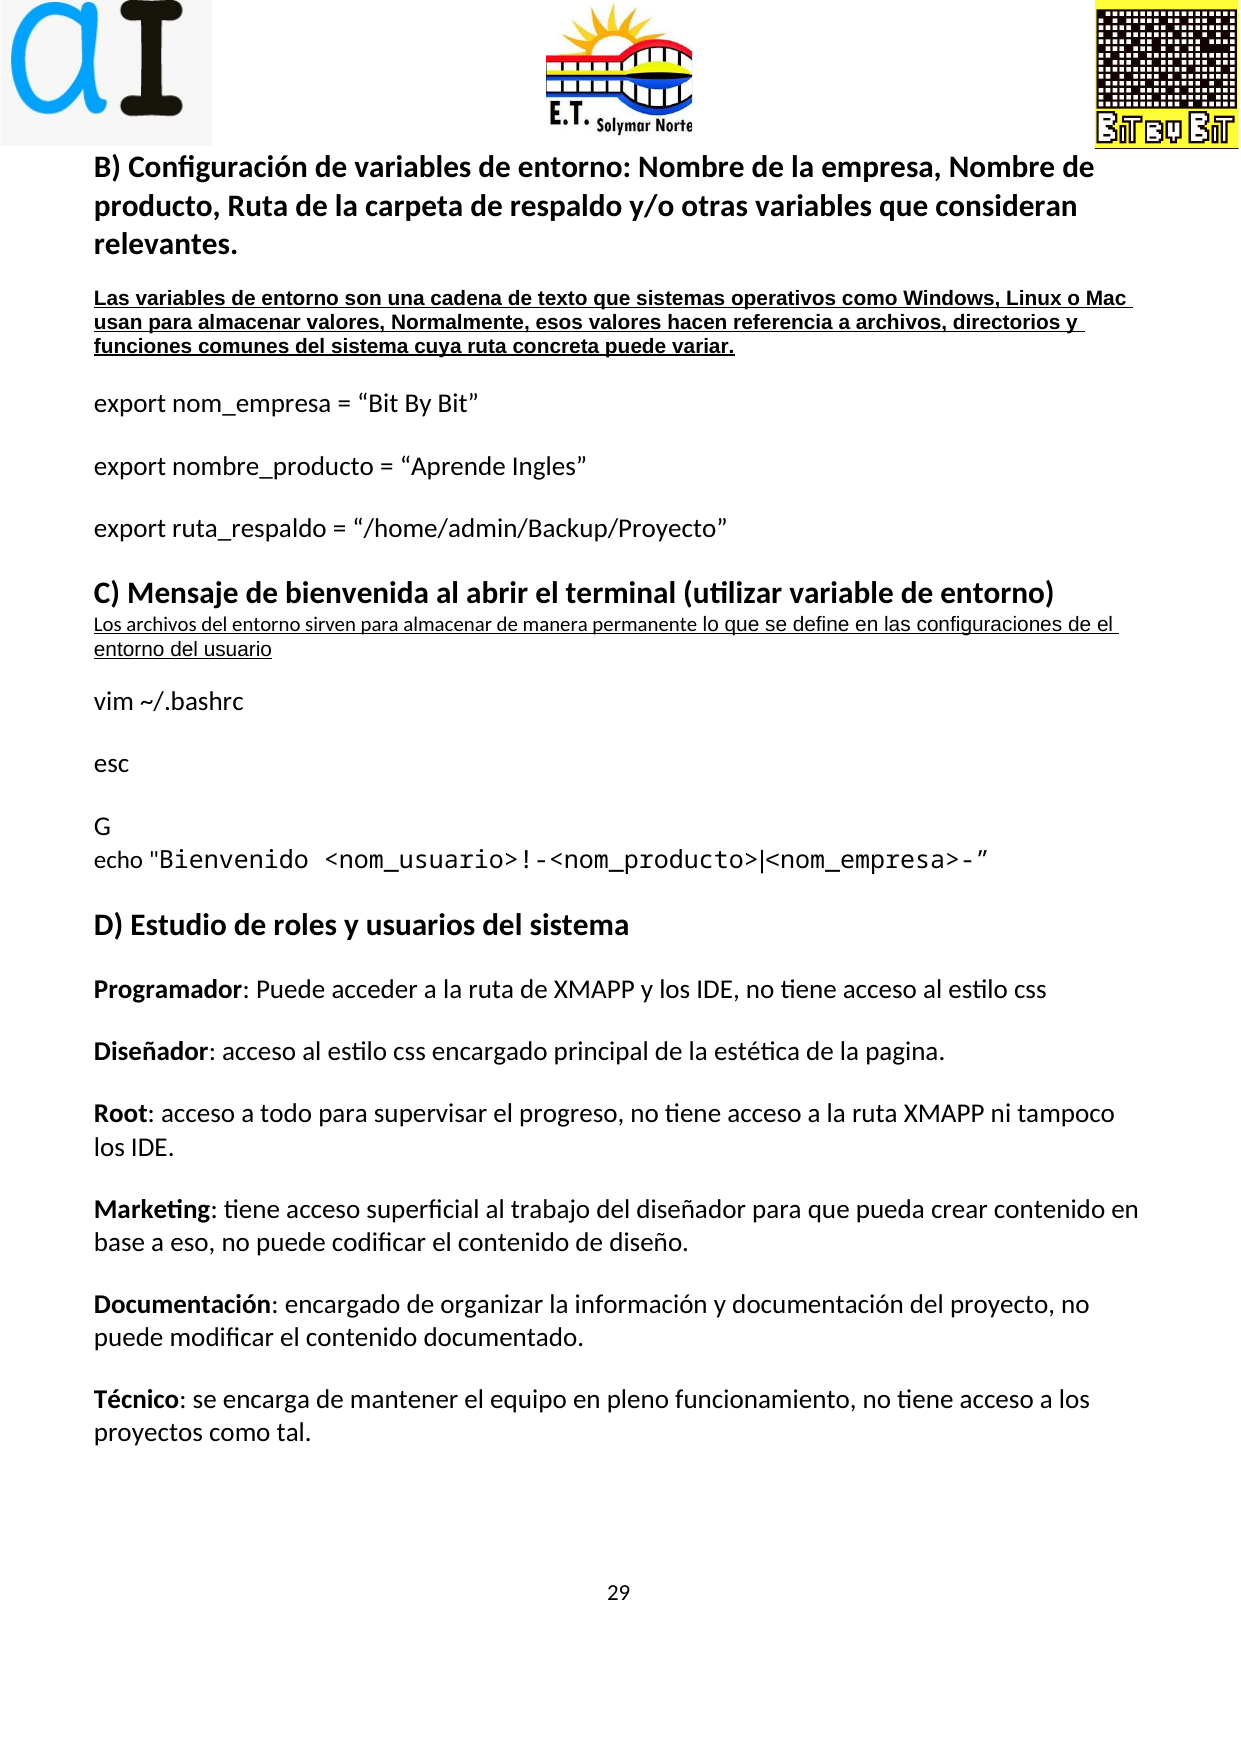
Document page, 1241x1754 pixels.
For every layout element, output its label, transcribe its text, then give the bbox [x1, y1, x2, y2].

text export nombre_producto = “Aprende Ingles” [94, 449, 1143, 482]
text Programador: Puede acceder a la ruta de XMAPP y los IDE, no tiene acceso al estilo css [94, 972, 1143, 1005]
text C) Mensaje de bienvenida al abrir el terminal (utilizar variable de entorno) [94, 573, 1143, 611]
text vim ~/.bashrc [94, 684, 1143, 717]
text Diseñador: acceso al estilo css encargado principal de la estética de la pagina. [94, 1034, 1143, 1067]
picture [546, 0, 693, 146]
picture [0, 0, 212, 146]
text esc [94, 747, 1143, 779]
text export ruta_respaldo = “/home/admin/Backup/Proyecto” [94, 511, 1143, 544]
text Root: acceso a todo para supervisar el progreso, no tiene acceso a la ruta XMAPP ni tampoco los IDE. [94, 1097, 1143, 1163]
text Las variables de entorno son una cadena de texto que sistemas operativos como Windows, Linux o Mac usan para almacenar valores, Normalmente, esos valores hacen referencia a archivos, directorios y funciones comunes del sistema cuya ruta concreta puede variar. [94, 286, 1143, 357]
text G [94, 809, 1143, 842]
text B) Configuración de variables de entorno: Nombre de la empresa, Nombre de producto, Ruta de la carpeta de respaldo y/o otras variables que consideran relevantes. [94, 148, 1143, 262]
text Documentación: encargado de organizar la información y documentación del proyecto, no puede modificar el contenido documentado. [94, 1287, 1143, 1353]
picture [1094, 0, 1239, 149]
text Técnico: se encarga de mantener el equipo en pleno funcionamiento, no tiene acceso a los proyectos como tal. [94, 1382, 1143, 1448]
text echo "Bienvenido <nom_usuario>!-<nom_producto>|<nom_empresa>-” [94, 842, 1143, 876]
text export nom_empresa = “Bit By Bit” [94, 387, 1143, 420]
text Marketing: tiene acceso superficial al trabajo del diseñador para que pueda crear contenido en base a eso, no puede codificar el contenido de diseño. [94, 1192, 1143, 1258]
text Los archivos del entorno sirven para almacenar de manera permanente lo que se define en las configuraciones de el entorno del usuario [94, 611, 1143, 661]
text D) Estudio de roles y usuarios del sistema [94, 905, 1143, 943]
